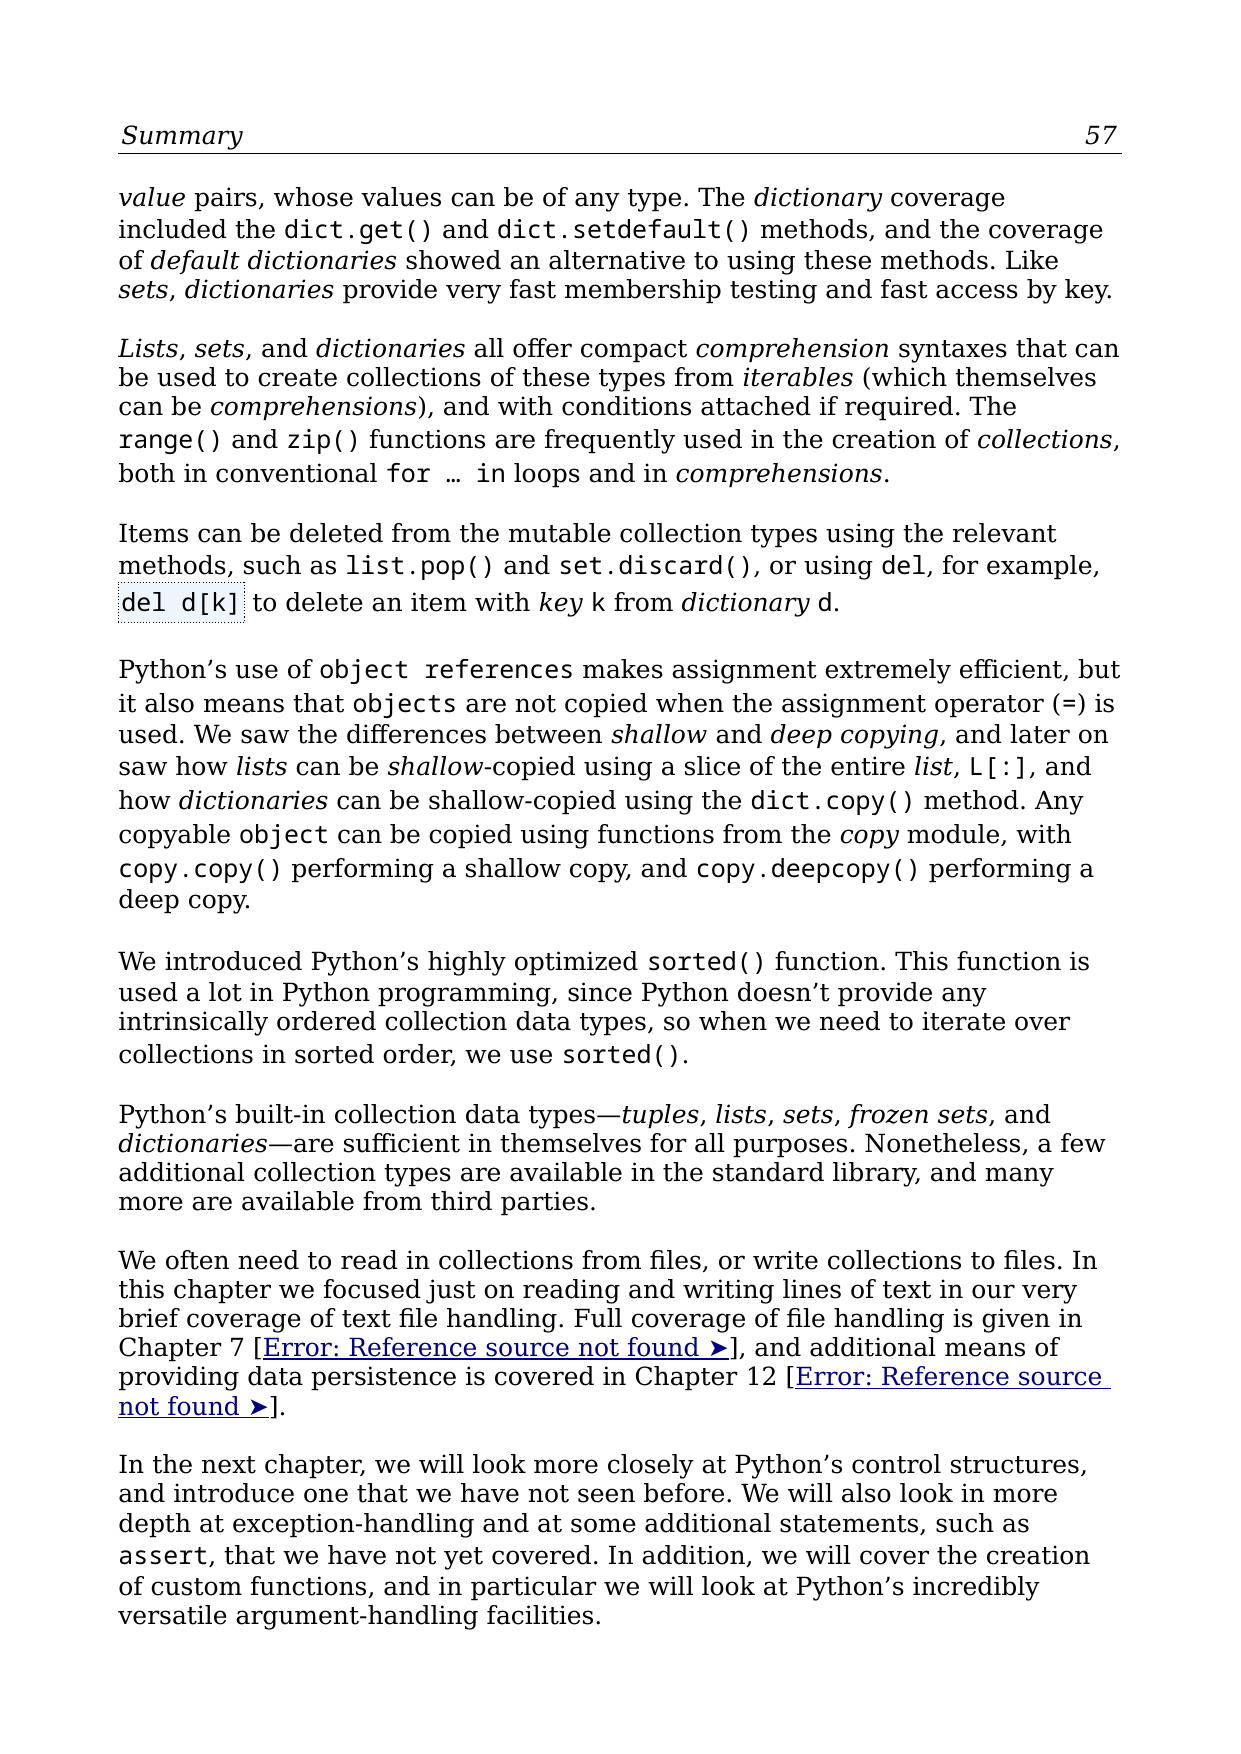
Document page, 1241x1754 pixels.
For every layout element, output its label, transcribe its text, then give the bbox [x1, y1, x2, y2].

text We introduced Python’s highly optimized sorted() function. This function is used a lot in Python programming, since Python doesn’t provide any intrinsically ordered collection data types, so when we need to iterate over collections in sorted order, we use sorted(). [118, 944, 1122, 1070]
text Python’s use of object references makes assignment extremely efficient, but it also means that objects are not copied when the assignment operator (=) is used. We saw the differences between shallow and deep copying, and later on saw how lists can be shallow-copied using a slice of the entire list, L[:], and how dictionaries can be shallow-copied using the dict.copy() method. Any copyable object can be copied using functions from the copy module, with copy.copy() performing a shallow copy, and copy.deepcopy() performing a deep copy. [118, 652, 1122, 914]
text Items can be deleted from the mutable collection types using the relevant methods, such as list.pop() and set.discard(), or using del, for example, del d[k] to delete an item with key k from dictionary d. [118, 519, 1122, 622]
text value pairs, whose values can be of any type. The dictionary coverage included the dict.get() and dict.setdefault() methods, and the coverage of default dictionaries showed an alternative to using these methods. Like sets, dictionaries provide very fast membership testing and fast access by key. [118, 183, 1122, 304]
text Lists, sets, and dictionaries all offer compact comprehension syntaxes that can be used to create collections of these types from iterables (which themselves can be comprehensions), and with conditions attached if required. The range() and zip() functions are frequently used in the creation of collections, both in conventional for … in loops and in comprehensions. [118, 334, 1122, 489]
text Python’s built-in collection data types—tuples, lists, sets, frozen sets, and dictionaries—are sufficient in themselves for all purposes. Nonetheless, a few additional collection types are available in the standard library, and many more are available from third parties. [118, 1100, 1122, 1216]
text In the next chapter, we will look more closely at Python’s control structures, and introduce one that we have not seen before. We will also look in more depth at exception-handling and at some additional statements, such as assert, that we have not yet covered. In addition, we will cover the creation of custom functions, and in particular we will look at Python’s incredibly versatile argument-handling facilities. [118, 1450, 1122, 1630]
text We often need to read in collections from files, or write collections to files. In this chapter we focused just on reading and writing lines of text in our very brief coverage of text file handling. Full coverage of file handling is given in Chapter 7 [Error: Reference source not found ➤], and additional means of providing data persistence is covered in Chapter 12 [Error: Reference source not found ➤]. [118, 1246, 1122, 1421]
